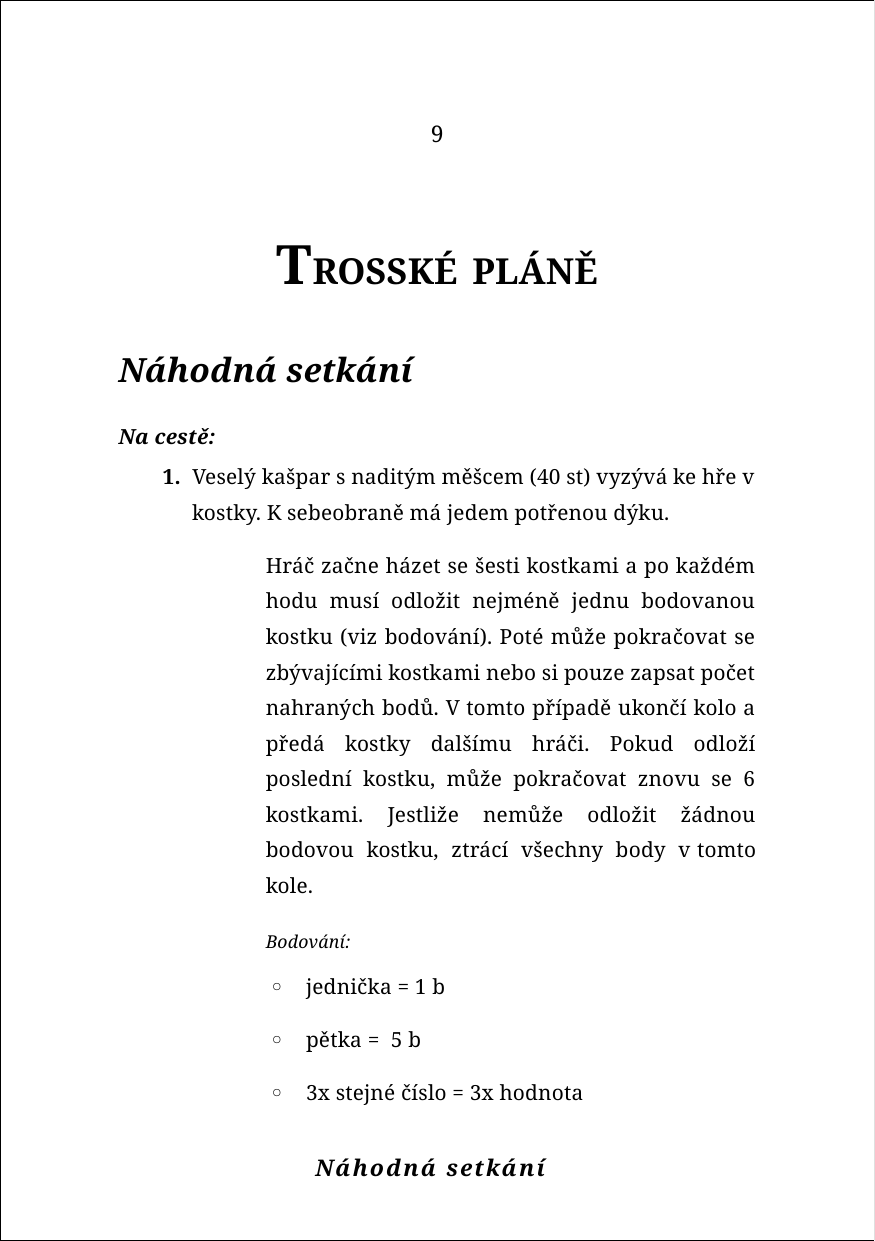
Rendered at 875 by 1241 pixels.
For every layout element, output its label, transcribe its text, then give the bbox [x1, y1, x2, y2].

subtitle Trosské pláně [118, 226, 756, 300]
list 3x stejné číslo = 3x hodnota [268, 1078, 756, 1107]
subtitle Na cestě: [118, 422, 756, 451]
list pětka = 5 b [268, 1025, 756, 1054]
list Bodování: [236, 930, 756, 954]
list Veselý kašpar s naditým měšcem (40 st) vyzývá ke hře v kostky. K sebeobraně má jedem potřenou dýku. [162, 462, 756, 526]
list Hráč začne házet se šesti kostkami a po každém hodu musí odložit nejméně jednu bodovanou kostku (viz bodování). Poté může pokračovat se zbývajícími kostkami nebo si pouze zapsat počet nahraných bodů. V tomto případě ukončí kolo a předá kostky dalšímu hráči. Pokud odloží poslední kostku, může pokračovat znovu se 6 kostkami. Jestliže nemůže odložit žádnou bodovou kostku, ztrácí všechny body v tomto kole. [236, 551, 756, 899]
subtitle Náhodná setkání [118, 347, 756, 393]
list jednička = 1 b [268, 972, 756, 1000]
